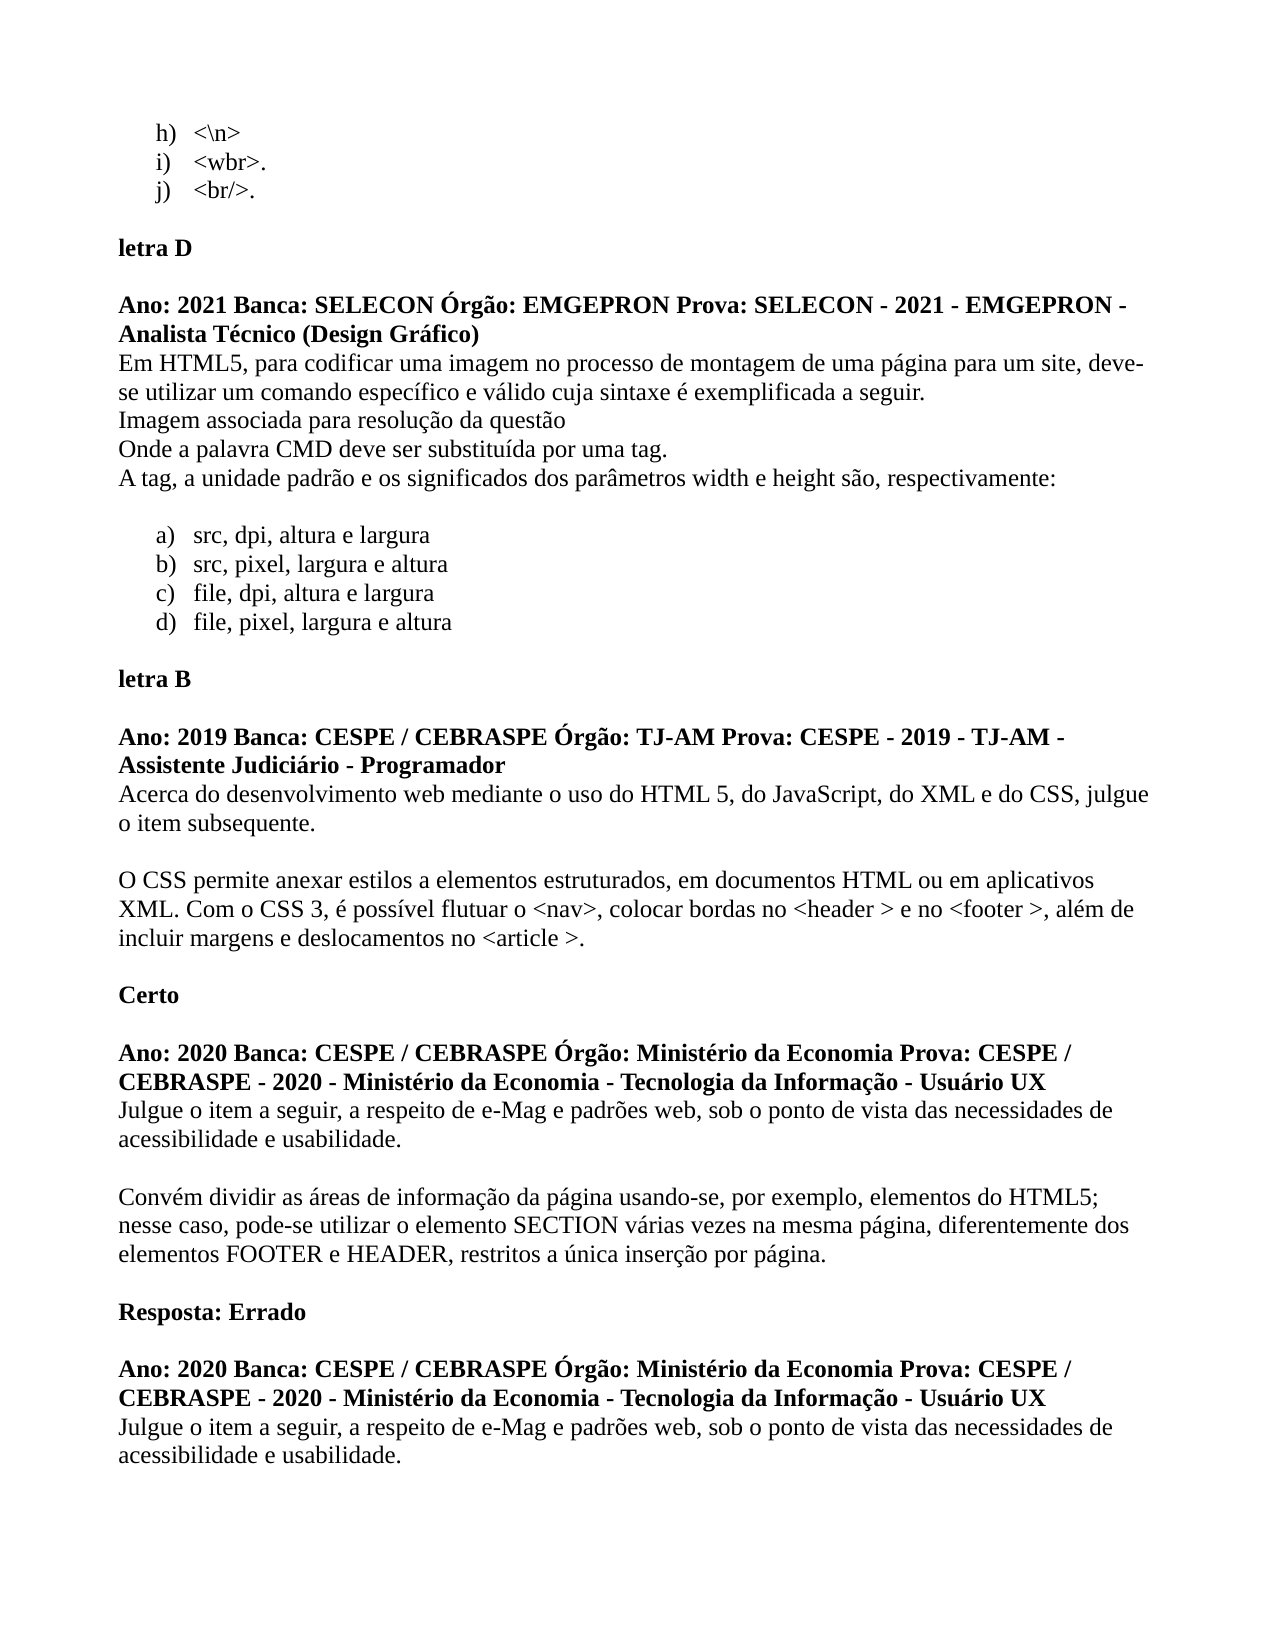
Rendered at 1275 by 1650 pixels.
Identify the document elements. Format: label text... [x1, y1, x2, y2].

list <br/>. [156, 176, 1157, 204]
text Certo [118, 981, 1157, 1009]
list file, dpi, altura e largura [156, 578, 1157, 607]
text Ano: 2021 Banca: SELECON Órgão: EMGEPRON Prova: SELECON - 2021 - EMGEPRON - Analista Técnico (Design Gráfico) [118, 291, 1157, 348]
text Em HTML5, para codificar uma imagem no processo de montagem de uma página para um site, deve-se utilizar um comando específico e válido cuja sintaxe é exemplificada a seguir. [118, 348, 1157, 406]
text Acerca do desenvolvimento web mediante o uso do HTML 5, do JavaScript, do XML e do CSS, julgue o item subsequente. [118, 779, 1157, 837]
text Ano: 2020 Banca: CESPE / CEBRASPE Órgão: Ministério da Economia Prova: CESPE / CEBRASPE - 2020 - Ministério da Economia - Tecnologia da Informação - Usuário UX [118, 1038, 1157, 1096]
list <\n> [156, 118, 1157, 147]
text Ano: 2020 Banca: CESPE / CEBRASPE Órgão: Ministério da Economia Prova: CESPE / CEBRASPE - 2020 - Ministério da Economia - Tecnologia da Informação - Usuário UX [118, 1354, 1157, 1412]
text Resposta: Errado [118, 1297, 1157, 1326]
text Onde a palavra CMD deve ser substituída por uma tag. [118, 434, 1157, 463]
text Julgue o item a seguir, a respeito de e-Mag e padrões web, sob o ponto de vista das necessidades de acessibilidade e usabilidade. [118, 1412, 1157, 1469]
list src, pixel, largura e altura [156, 549, 1157, 578]
text letra D [118, 233, 1157, 262]
list src, dpi, altura e largura [156, 521, 1157, 549]
list file, pixel, largura e altura [156, 607, 1157, 636]
text Convém dividir as áreas de informação da página usando-se, por exemplo, elementos do HTML5; nesse caso, pode-se utilizar o elemento SECTION várias vezes na mesma página, diferentemente dos elementos FOOTER e HEADER, restritos a única inserção por página. [118, 1182, 1157, 1268]
list <wbr>. [156, 147, 1157, 176]
text Julgue o item a seguir, a respeito de e-Mag e padrões web, sob o ponto de vista das necessidades de acessibilidade e usabilidade. [118, 1096, 1157, 1153]
text Ano: 2019 Banca: CESPE / CEBRASPE Órgão: TJ-AM Prova: CESPE - 2019 - TJ-AM - Assistente Judiciário - Programador [118, 722, 1157, 779]
text letra B [118, 664, 1157, 693]
text O CSS permite anexar estilos a elementos estruturados, em documentos HTML ou em aplicativos XML. Com o CSS 3, é possível flutuar o <nav>, colocar bordas no <header > e no <footer >, além de incluir margens e deslocamentos no <article >. [118, 866, 1157, 952]
text A tag, a unidade padrão e os significados dos parâmetros width e height são, respectivamente: [118, 463, 1157, 492]
text Imagem associada para resolução da questão [118, 406, 1157, 434]
